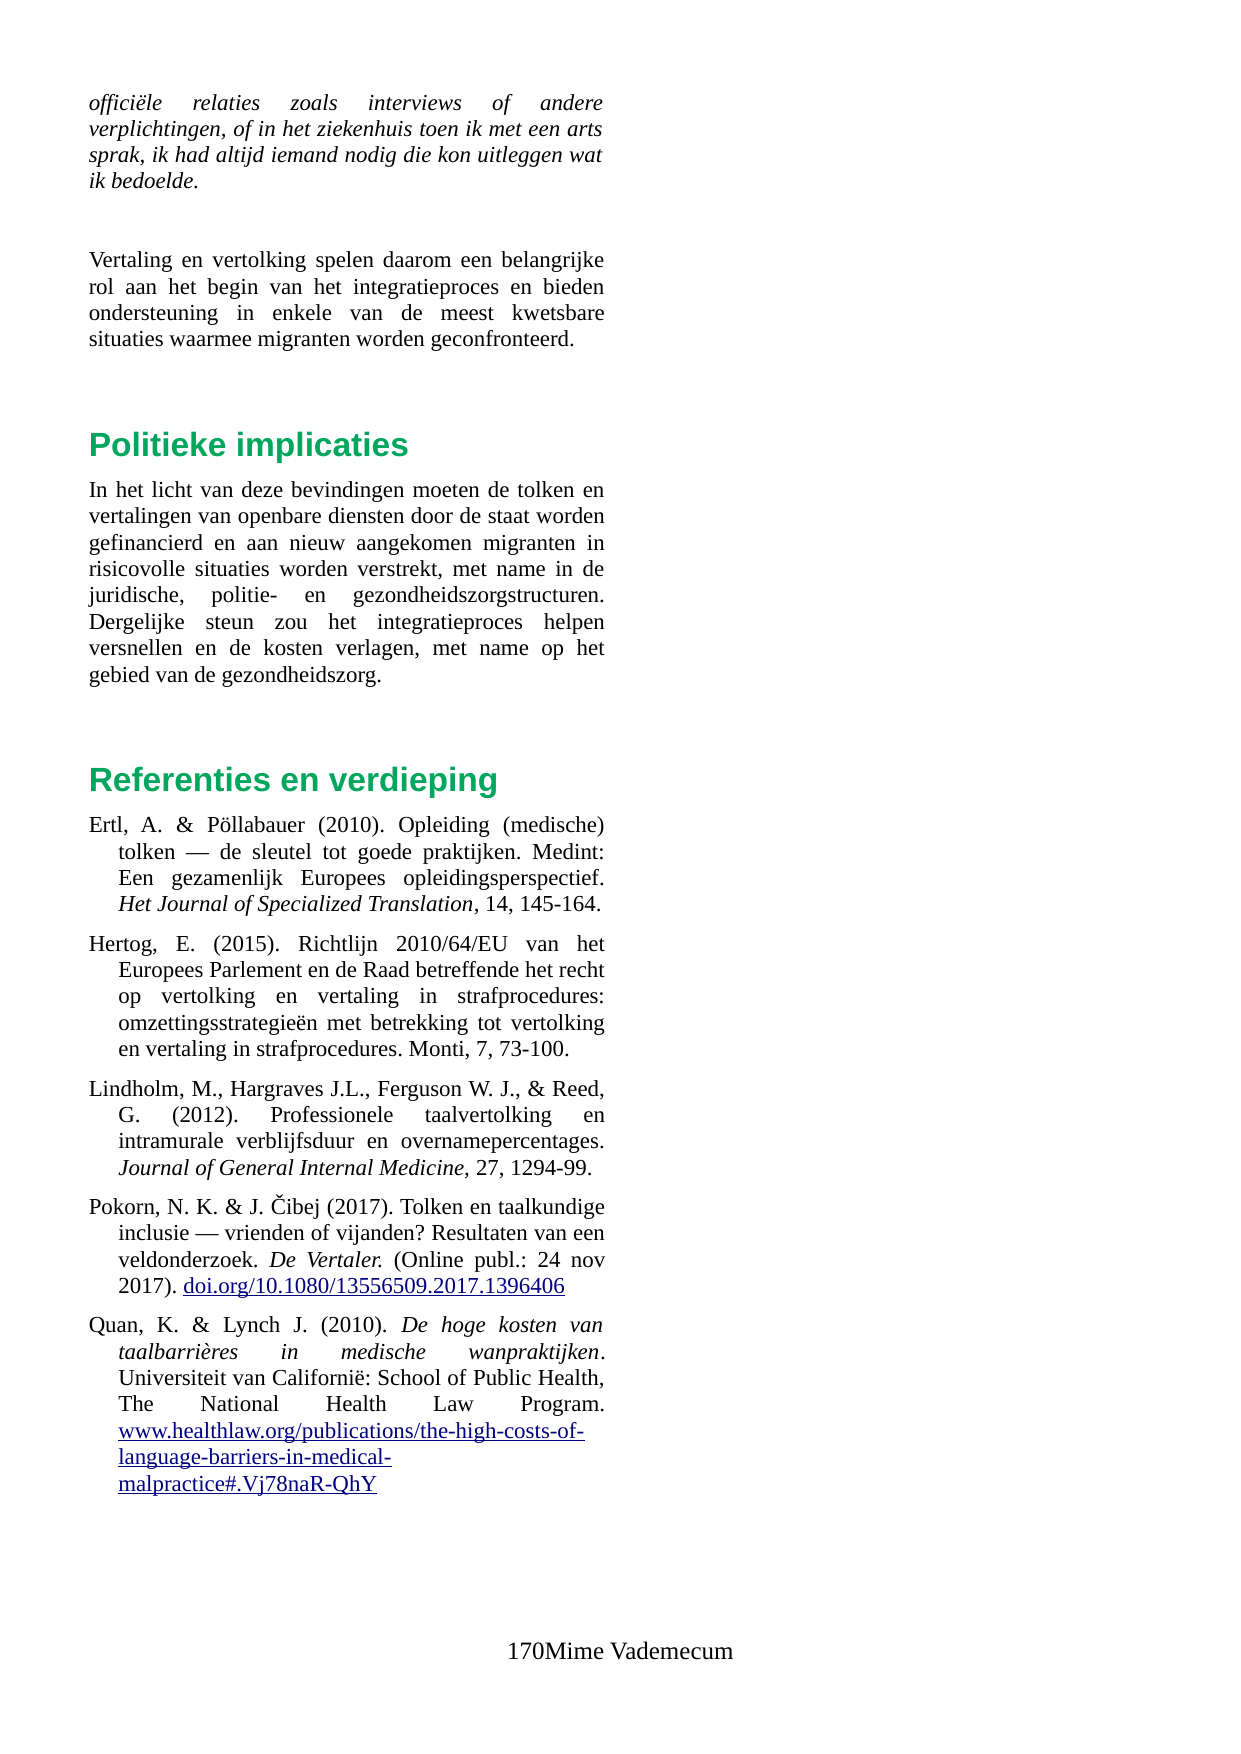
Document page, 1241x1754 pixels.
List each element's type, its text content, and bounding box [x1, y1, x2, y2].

text Ertl, A. & Pöllabauer (2010). Opleiding (medische) tolken — de sleutel tot goede praktijken. Medint: Een gezamenlijk Europees opleidingsperspectief. Het Journal of Specialized Translation, 14, 145-164. [88, 811, 605, 917]
subtitle Referenties en verdieping [88, 760, 605, 799]
text Vertaling en vertolking spelen daarom een belangrijke rol aan het begin van het integratieproces en bieden ondersteuning in enkele van de meest kwetsbare situaties waarmee migranten worden geconfronteerd. [88, 246, 605, 352]
text Pokorn, N. K. & J. Čibej (2017). Tolken en taalkundige inclusie — vrienden of vijanden? Resultaten van een veldonderzoek. De Vertaler. (Online publ.: 24 nov 2017). doi.org/10.1080/13556509.2017.1396406 [88, 1193, 605, 1298]
text In het licht van deze bevindingen moeten de tolken en vertalingen van openbare diensten door de staat worden gefinancierd en aan nieuw aangekomen migranten in risicovolle situaties worden verstrekt, met name in de juridische, politie- en gezondheidszorgstructuren. Dergelijke steun zou het integratieproces helpen versnellen en de kosten verlagen, met name op het gebied van de gezondheidszorg. [88, 476, 605, 687]
text officiële relaties zoals interviews of andere verplichtingen, of in het ziekenhuis toen ik met een arts sprak, ik had altijd iemand nodig die kon uitleggen wat ik bedoelde. [88, 88, 605, 194]
subtitle Politieke implicaties [88, 425, 605, 464]
text Hertog, E. (2015). Richtlijn 2010/64/EU van het Europees Parlement en de Raad betreffende het recht op vertolking en vertaling in strafprocedures: omzettingsstrategieën met betrekking tot vertolking en vertaling in strafprocedures. Monti, 7, 73-100. [88, 930, 605, 1062]
text Lindholm, M., Hargraves J.L., Ferguson W. J., & Reed, G. (2012). Professionele taalvertolking en intramurale verblijfsduur en overnamepercentages. Journal of General Internal Medicine, 27, 1294-99. [88, 1074, 605, 1180]
text Quan, K. & Lynch J. (2010). De hoge kosten van taalbarrières in medische wanpraktijken. Universiteit van Californië: School of Public Health, The National Health Law Program. www.healthlaw.org/publications/the-high-costs-of-language-barriers-in-medical-malpractice#.Vj78naR-QhY [88, 1311, 605, 1496]
